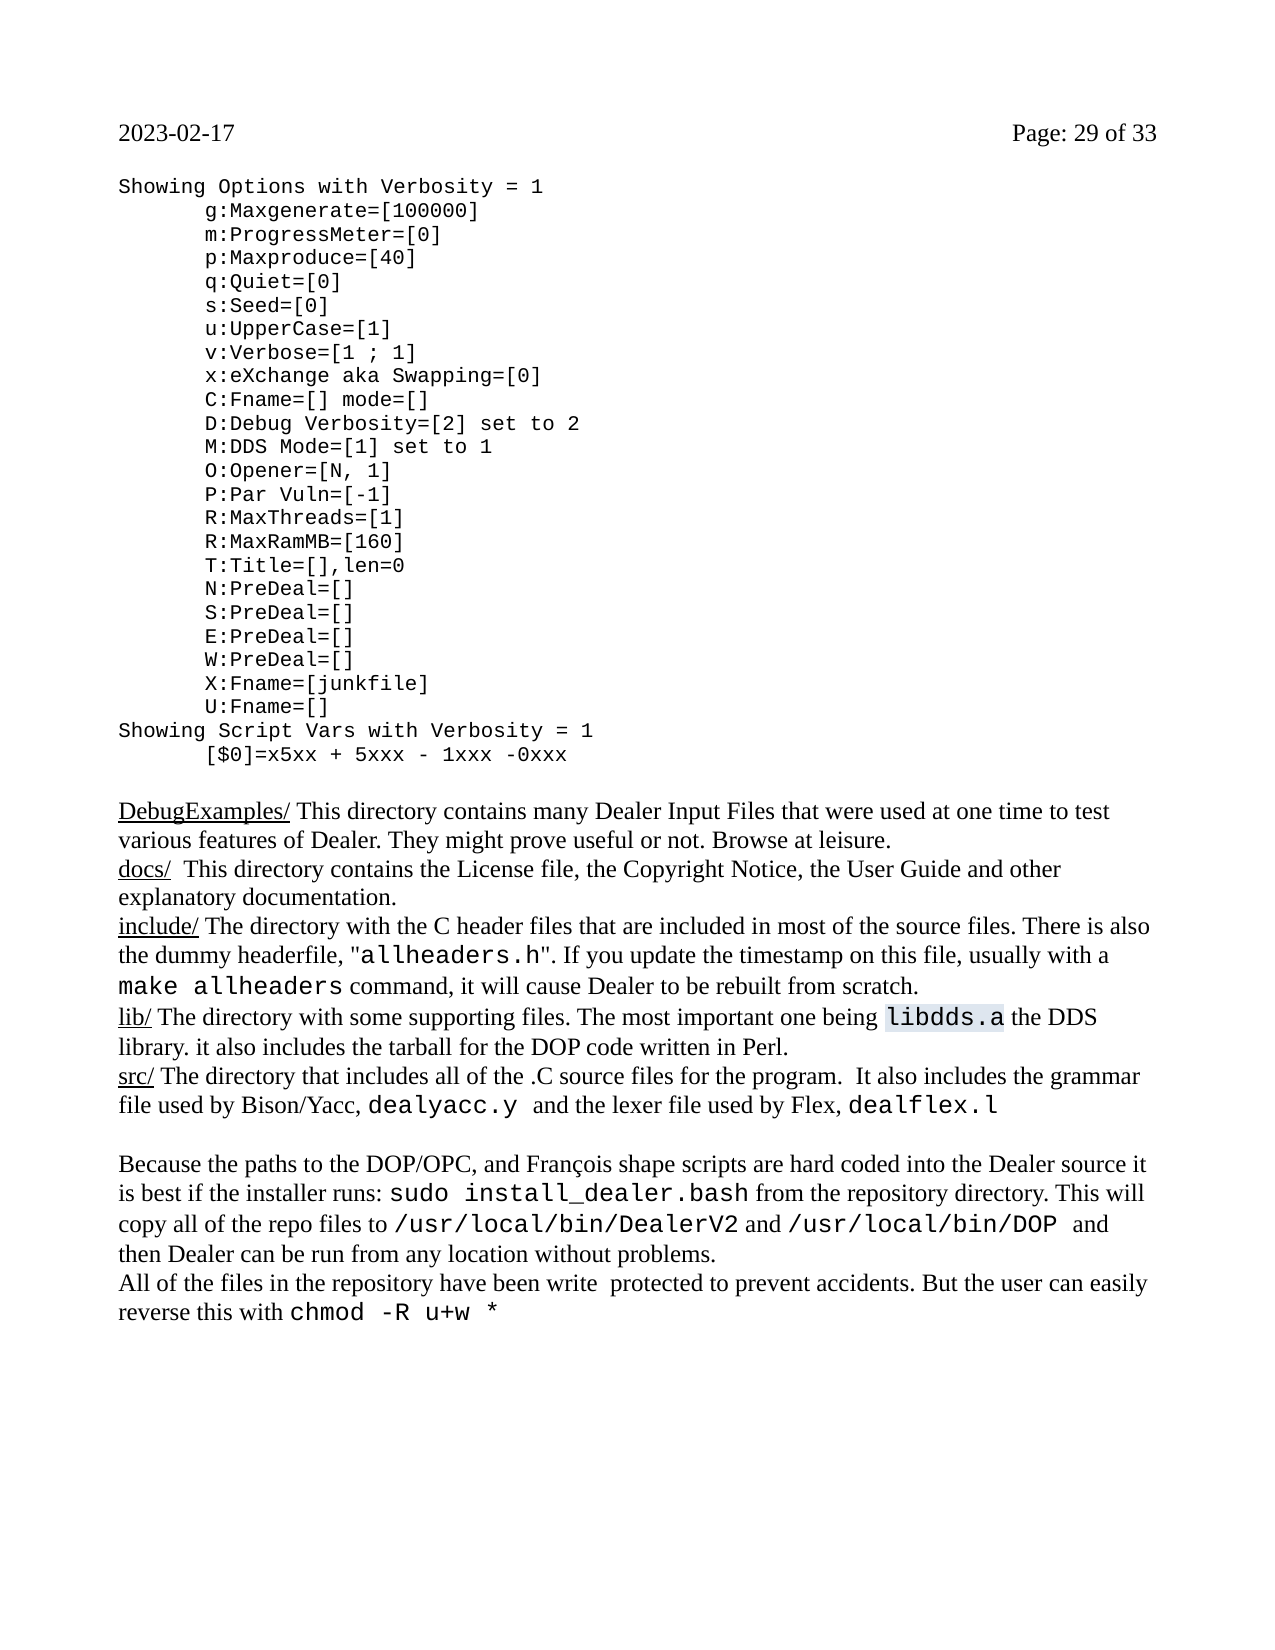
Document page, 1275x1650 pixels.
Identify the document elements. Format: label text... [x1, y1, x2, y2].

text lib/ The directory with some supporting files. The most important one being libdds.a the DDS library. it also includes the tarball for the DOP code written in Perl. [118, 1002, 1157, 1061]
text v:Verbose=[1 ; 1] [118, 342, 1157, 366]
text p:Maxproduce=[40] [118, 247, 1157, 271]
text N:PreDeal=[] [118, 578, 1157, 602]
text S:PreDeal=[] [118, 602, 1157, 626]
text g:Maxgenerate=[100000] [118, 200, 1157, 224]
text W:PreDeal=[] [118, 649, 1157, 673]
text Showing Options with Verbosity = 1 [118, 176, 1157, 200]
text X:Fname=[junkfile] [118, 673, 1157, 697]
text u:UpperCase=[1] [118, 318, 1157, 342]
text R:MaxThreads=[1] [118, 507, 1157, 531]
text x:eXchange aka Swapping=[0] [118, 366, 1157, 389]
text q:Quiet=[0] [118, 271, 1157, 294]
text m:ProgressMeter=[0] [118, 224, 1157, 247]
text C:Fname=[] mode=[] [118, 389, 1157, 413]
text Because the paths to the DOP/OPC, and François shape scripts are hard coded into the Dealer source it is best if the installer runs: sudo install_dealer.bash from the repository directory. This will copy all of the repo files to /usr/local/bin/DealerV2 and /usr/local/bin/DOP and then Dealer can be run from any location without problems. [118, 1149, 1157, 1268]
text U:Fname=[] [118, 697, 1157, 720]
text E:PreDeal=[] [118, 626, 1157, 649]
text R:MaxRamMB=[160] [118, 531, 1157, 555]
text src/ The directory that includes all of the .C source files for the program. It also includes the grammar file used by Bison/Yacc, dealyacc.y and the lexer file used by Flex, dealflex.l [118, 1061, 1157, 1121]
text s:Seed=[0] [118, 294, 1157, 318]
text All of the files in the repository have been write protected to prevent accidents. But the user can easily reverse this with chmod -R u+w * [118, 1268, 1157, 1328]
text DebugExamples/ This directory contains many Dealer Input Files that were used at one time to test various features of Dealer. They might prove useful or not. Browse at leisure. [118, 796, 1157, 854]
text [$0]=x5xx + 5xxx - 1xxx -0xxx [118, 744, 1157, 767]
text Showing Script Vars with Verbosity = 1 [118, 720, 1157, 744]
text docs/ This directory contains the License file, the Copyright Notice, the User Guide and other explanatory documentation. [118, 854, 1157, 911]
text T:Title=[],len=0 [118, 555, 1157, 578]
text P:Par Vuln=[-1] [118, 484, 1157, 507]
text D:Debug Verbosity=[2] set to 2 [118, 413, 1157, 436]
text O:Opener=[N, 1] [118, 460, 1157, 484]
text M:DDS Mode=[1] set to 1 [118, 436, 1157, 460]
text include/ The directory with the C header files that are included in most of the source files. There is also the dummy headerfile, "allheaders.h". If you update the timestamp on this file, usually with a make allheaders command, it will cause Dealer to be rebuilt from scratch. [118, 911, 1157, 1002]
